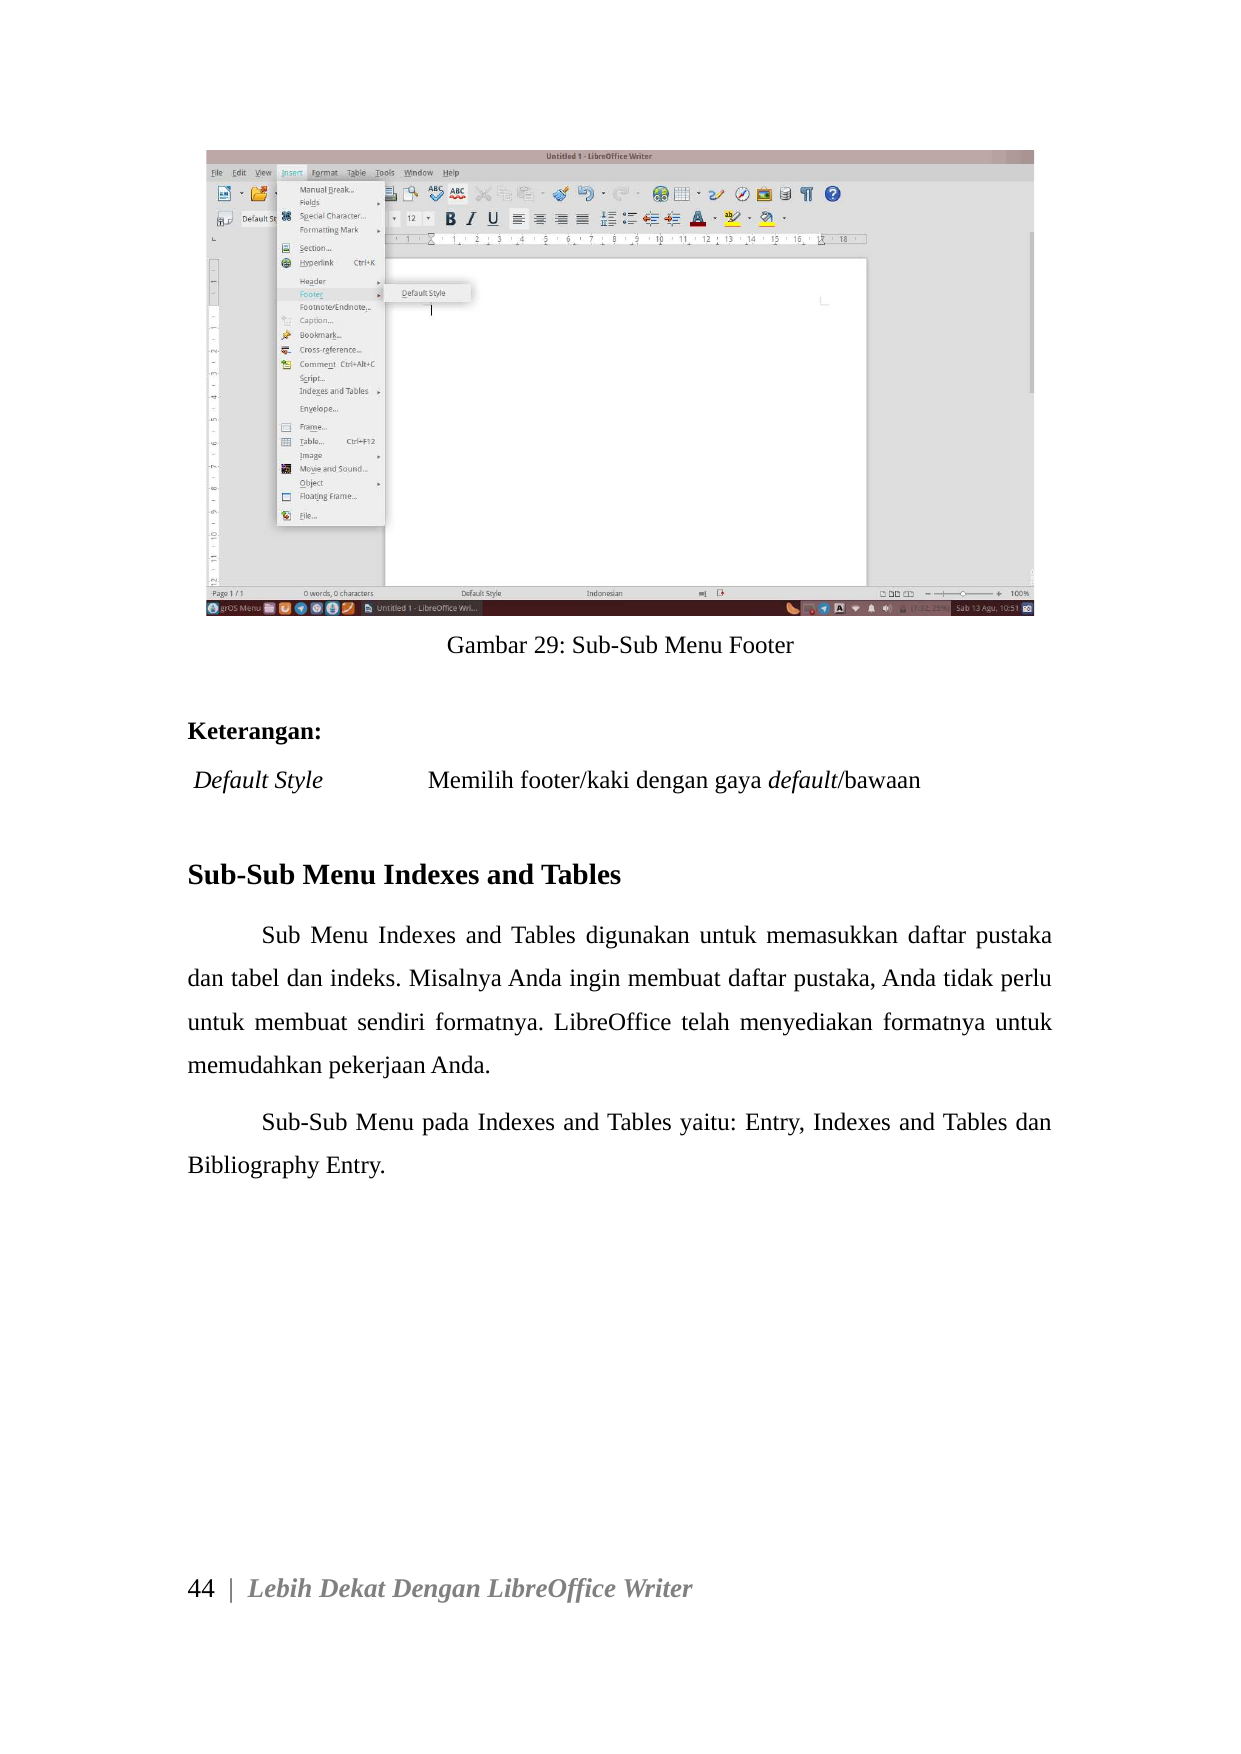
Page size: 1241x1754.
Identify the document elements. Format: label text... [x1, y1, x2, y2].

picture [206, 150, 1035, 616]
subtitle Sub-Sub Menu Indexes and Tables [187, 857, 1053, 891]
text Sub Menu Indexes and Tables digunakan untuk memasukkan daftar pustaka dan tabel dan indeks. Misalnya Anda ingin membuat daftar pustaka, Anda tidak perlu untuk membuat sendiri formatnya. LibreOffice telah menyediakan formatnya untuk memudahkan pekerjaan Anda. [187, 920, 1053, 1078]
table_header Default Style [188, 759, 422, 799]
text Sub-Sub Menu pada Indexes and Tables yaitu: Entry, Indexes and Tables dan Bibliography Entry. [187, 1107, 1053, 1179]
text Gambar 29: Sub-Sub Menu Footer [187, 627, 1053, 659]
text Keterangan: [187, 716, 1053, 745]
table_header Memilih footer/kaki dengan gaya default/bawaan [422, 759, 1103, 799]
